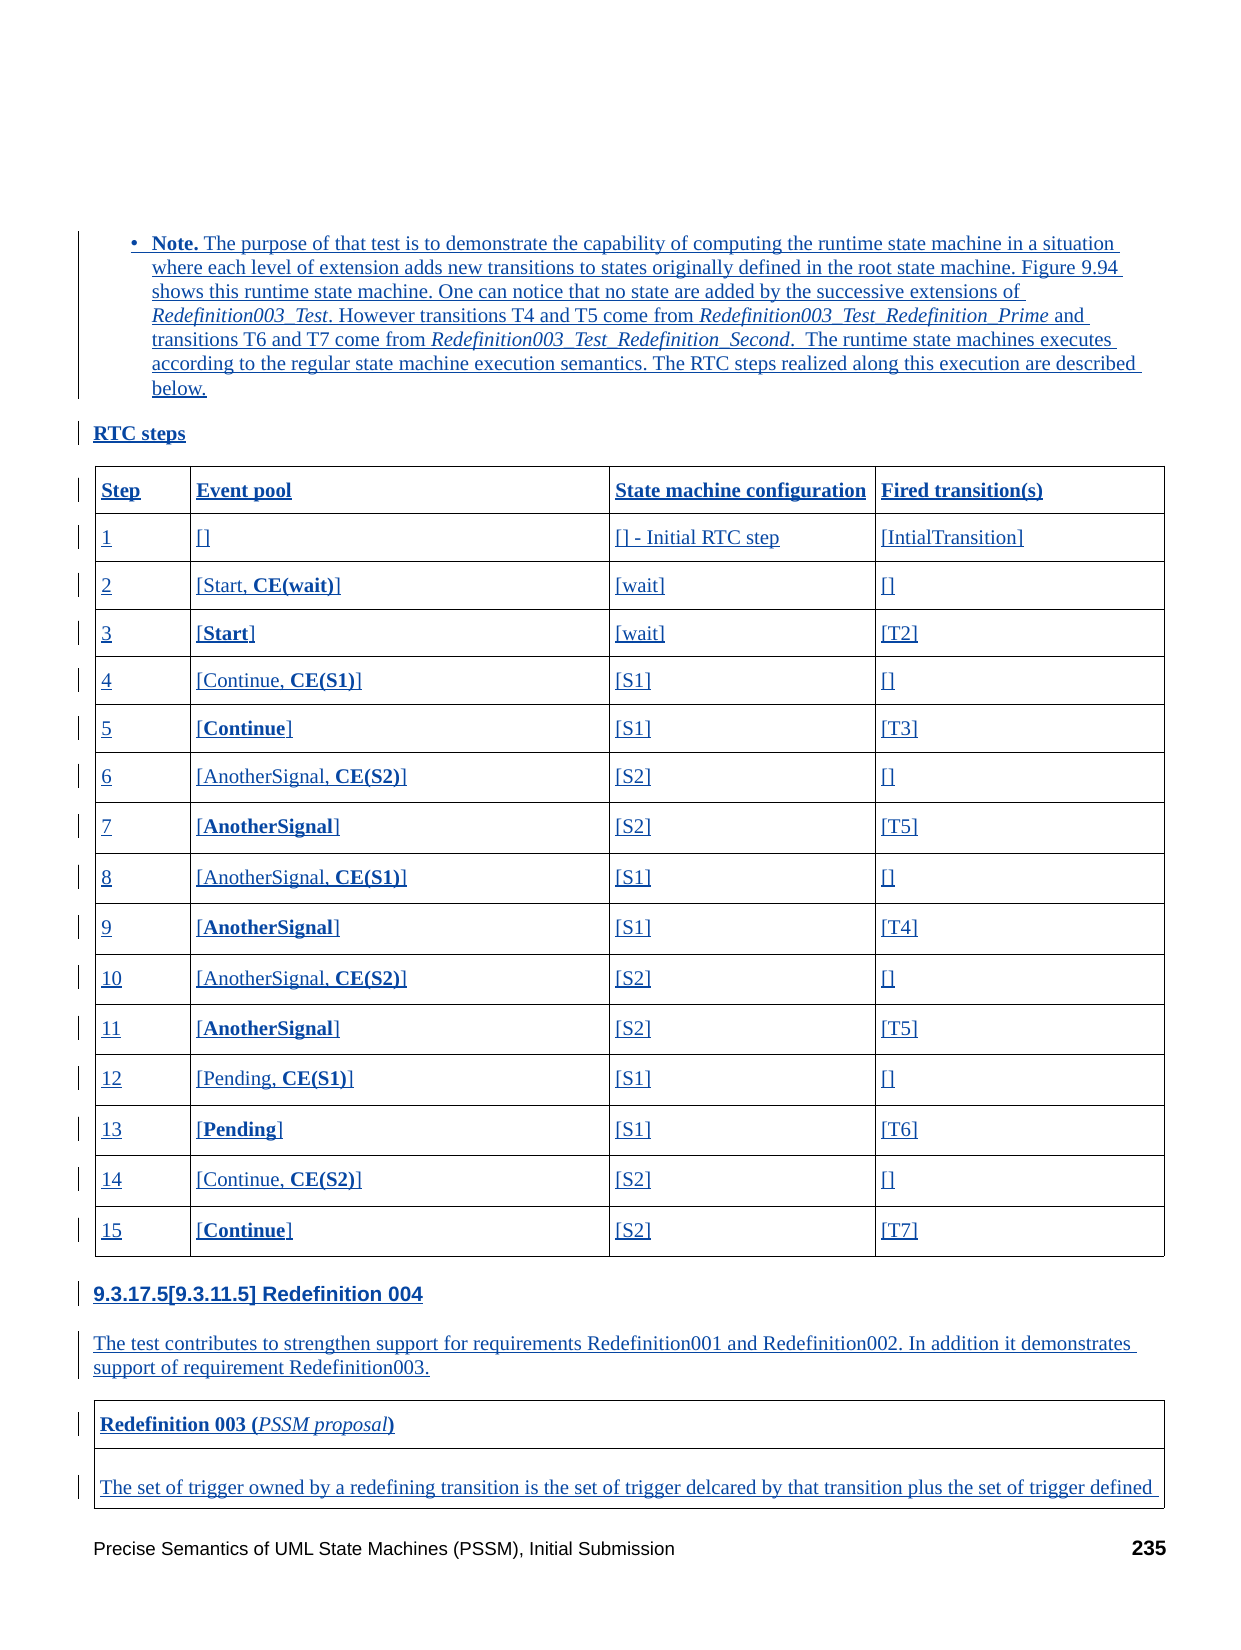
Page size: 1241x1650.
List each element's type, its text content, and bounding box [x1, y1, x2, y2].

table_cell [] [876, 854, 1164, 903]
text RTC steps [93, 421, 1164, 444]
table_cell [wait] [610, 562, 875, 609]
table_cell 5 [96, 705, 190, 752]
table_cell [S1] [610, 1055, 875, 1105]
table_header Step [96, 467, 190, 513]
table_cell [AnotherSignal] [191, 904, 609, 953]
table_cell [S1] [610, 705, 875, 752]
table_cell 12 [96, 1055, 190, 1105]
table_cell [S2] [610, 753, 875, 802]
table_cell [Start] [191, 610, 609, 656]
table_cell [T3] [876, 705, 1164, 752]
table_cell [Continue, CE(S2)] [191, 1156, 609, 1206]
table_cell 7 [96, 803, 190, 853]
table_cell [T6] [876, 1106, 1164, 1155]
table_cell 8 [96, 854, 190, 903]
table_cell [T7] [876, 1207, 1164, 1256]
table_cell [S1] [610, 854, 875, 903]
table_cell [] [876, 1055, 1164, 1105]
table_cell [S1] [610, 657, 875, 704]
table_cell [S2] [610, 803, 875, 853]
table_cell [] [191, 514, 609, 561]
table_cell [] [876, 562, 1164, 609]
table_cell [IntialTransition] [876, 514, 1164, 561]
table_cell [wait] [610, 610, 875, 656]
table_header Redefinition 003 (PSSM proposal) [95, 1401, 1164, 1448]
table_cell [S1] [610, 1106, 875, 1155]
table_cell 13 [96, 1106, 190, 1155]
table_cell 6 [96, 753, 190, 802]
table_cell 3 [96, 610, 190, 656]
table_cell 9 [96, 904, 190, 953]
table_cell [Start, CE(wait)] [191, 562, 609, 609]
table_cell [Continue] [191, 1207, 609, 1256]
table_cell [S2] [610, 1156, 875, 1206]
table_header Fired transition(s) [876, 467, 1164, 513]
table_cell [] [876, 1156, 1164, 1206]
table_cell [] [876, 657, 1164, 704]
table_cell [] [876, 753, 1164, 802]
table_cell [T5] [876, 803, 1164, 853]
table_cell [Pending, CE(S1)] [191, 1055, 609, 1105]
table_cell 10 [96, 955, 190, 1004]
table_cell 4 [96, 657, 190, 704]
subtitle Redefinition 004 [93, 1281, 1164, 1306]
table_cell [S1] [610, 904, 875, 953]
table_cell [AnotherSignal] [191, 803, 609, 853]
table_cell [AnotherSignal, CE(S2)] [191, 955, 609, 1004]
table_cell [AnotherSignal, CE(S1)] [191, 854, 609, 903]
table_cell [] [876, 955, 1164, 1004]
table_cell The set of trigger owned by a redefining transition is the set of trigger delcared by that transition plus the set of trigger defined [95, 1449, 1164, 1507]
table_cell [T5] [876, 1005, 1164, 1054]
text The test contributes to strengthen support for requirements Redefinition001 and Redefinition002. In addition it demonstrates support of requirement Redefinition003. [93, 1331, 1164, 1379]
table_cell [Pending] [191, 1106, 609, 1155]
table_header State machine configuration [610, 467, 875, 513]
table_cell [S2] [610, 1207, 875, 1256]
table_cell 11 [96, 1005, 190, 1054]
table_header Event pool [191, 467, 609, 513]
table_cell 14 [96, 1156, 190, 1206]
table_cell [T2] [876, 610, 1164, 656]
table_cell [S2] [610, 1005, 875, 1054]
table_cell 2 [96, 562, 190, 609]
table_cell [] - Initial RTC step [610, 514, 875, 561]
table_cell [Continue] [191, 705, 609, 752]
table_cell [T4] [876, 904, 1164, 953]
list Note. The purpose of that test is to demonstrate the capability of computing the runtime state machine in a situation where each level of extension adds new transitions to states originally defined in the root state machine. Figure 9.94 shows this runtime state machine. One can notice that no state are added by the successive extensions of Redefinition003_Test. However transitions T4 and T5 come from Redefinition003_Test_Redefinition_Prime and transitions T6 and T7 come from Redefinition003_Test_Redefinition_Second. The runtime state machines executes according to the regular state machine execution semantics. The RTC steps realized along this execution are described below. [131, 231, 1164, 399]
table_cell [AnotherSignal] [191, 1005, 609, 1054]
table_cell [S2] [610, 955, 875, 1004]
table_cell [Continue, CE(S1)] [191, 657, 609, 704]
table_cell [AnotherSignal, CE(S2)] [191, 753, 609, 802]
table_cell 15 [96, 1207, 190, 1256]
table_cell 1 [96, 514, 190, 561]
